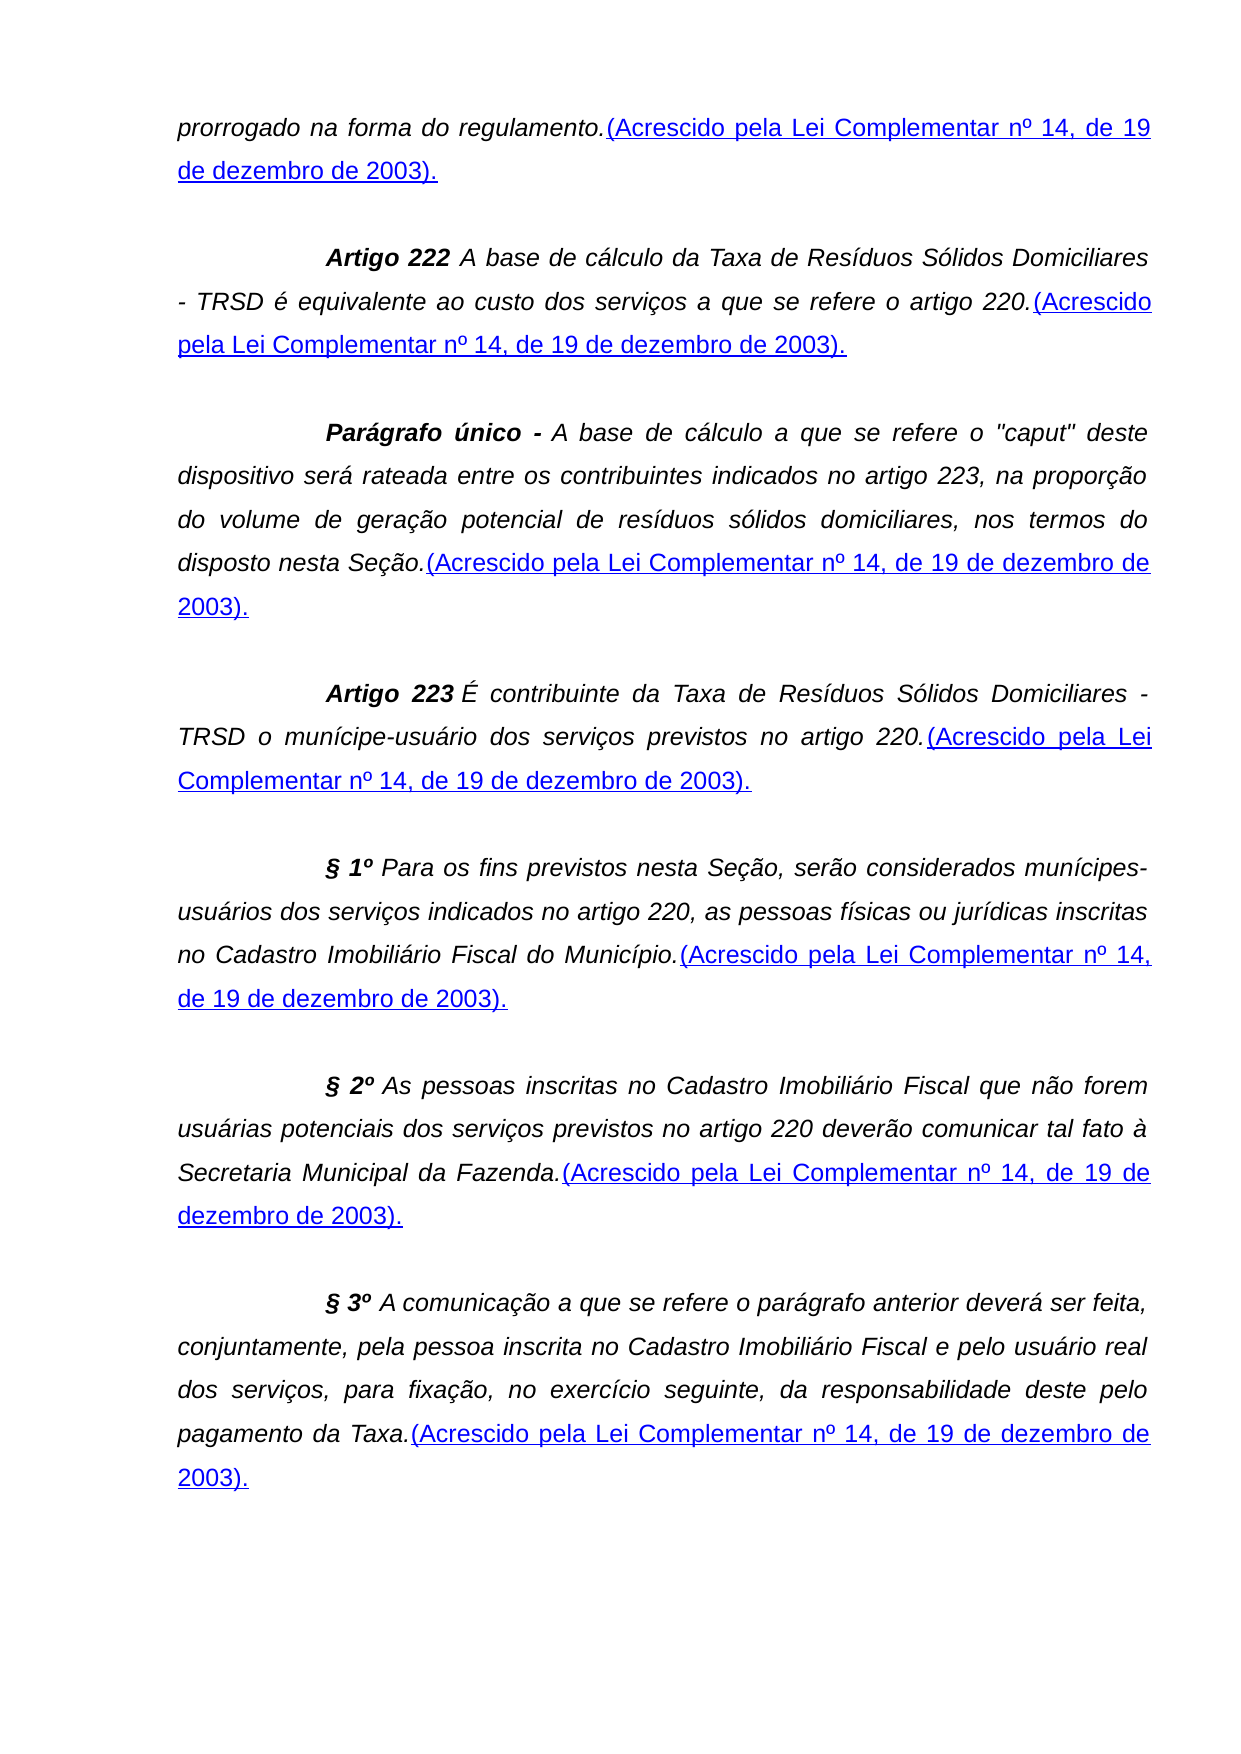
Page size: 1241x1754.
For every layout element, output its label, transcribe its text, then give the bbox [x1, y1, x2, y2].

text Parágrafo único - A base de cálculo a que se refere o "caput" deste dispositivo será rateada entre os contribuintes indicados no artigo 223, na proporção do volume de geração potencial de resíduos sólidos domiciliares, nos termos do disposto nesta Seção.(Acrescido pela Lei Complementar nº 14, de 19 de dezembro de 2003). [177, 417, 1152, 621]
text Artigo 222 A base de cálculo da Taxa de Resíduos Sólidos Domiciliares - TRSD é equivalente ao custo dos serviços a que se refere o artigo 220.(Acrescido pela Lei Complementar nº 14, de 19 de dezembro de 2003). [177, 243, 1152, 359]
text § 2º As pessoas inscritas no Cadastro Imobiliário Fiscal que não forem usuárias potenciais dos serviços previstos no artigo 220 deverão comunicar tal fato à Secretaria Municipal da Fazenda.(Acrescido pela Lei Complementar nº 14, de 19 de dezembro de 2003). [177, 1071, 1152, 1230]
text § 1º Para os fins previstos nesta Seção, serão considerados munícipes-usuários dos serviços indicados no artigo 220, as pessoas físicas ou jurídicas inscritas no Cadastro Imobiliário Fiscal do Município.(Acrescido pela Lei Complementar nº 14, de 19 de dezembro de 2003). [177, 853, 1152, 1012]
text § 3º A comunicação a que se refere o parágrafo anterior deverá ser feita, conjuntamente, pela pessoa inscrita no Cadastro Imobiliário Fiscal e pelo usuário real dos serviços, para fixação, no exercício seguinte, da responsabilidade deste pelo pagamento da Taxa.(Acrescido pela Lei Complementar nº 14, de 19 de dezembro de 2003). [177, 1288, 1152, 1491]
text Artigo 223 É contribuinte da Taxa de Resíduos Sólidos Domiciliares - TRSD o munícipe-usuário dos serviços previstos no artigo 220.(Acrescido pela Lei Complementar nº 14, de 19 de dezembro de 2003). [177, 679, 1152, 795]
text prorrogado na forma do regulamento.(Acrescido pela Lei Complementar nº 14, de 19 de dezembro de 2003). [177, 113, 1152, 185]
